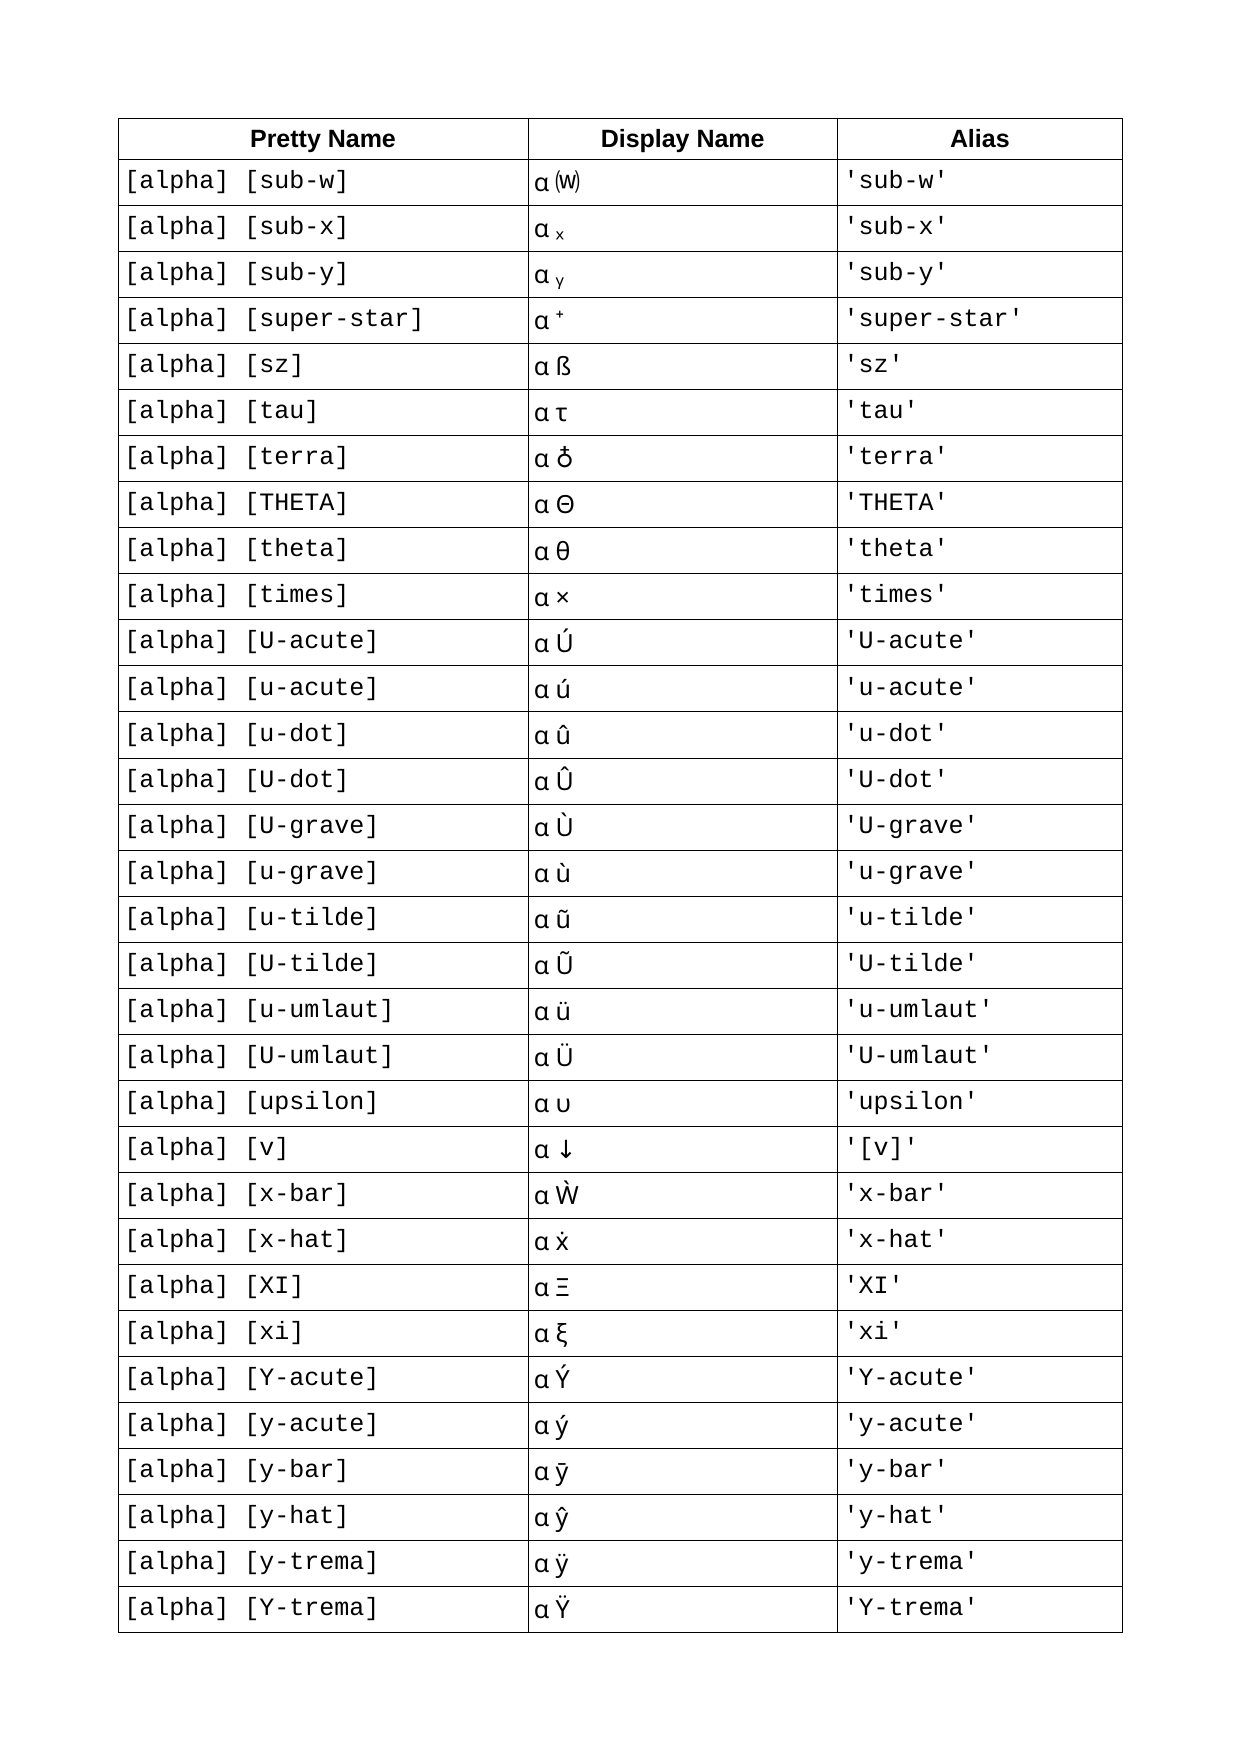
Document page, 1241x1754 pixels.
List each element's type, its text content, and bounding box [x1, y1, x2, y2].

table_cell 'tau' [838, 390, 1122, 435]
table_cell [alpha] [x-bar] [119, 1173, 528, 1218]
table_cell 'u-grave' [838, 851, 1122, 896]
table_cell 'XI' [838, 1265, 1122, 1310]
table_cell α Ÿ [529, 1587, 837, 1632]
table_cell [alpha] [sub-y] [119, 252, 528, 297]
table_cell [alpha] [sz] [119, 344, 528, 389]
table_cell 'U-acute' [838, 620, 1122, 665]
table_cell [alpha] [U-tilde] [119, 943, 528, 988]
table_cell α Ú [529, 620, 837, 665]
table_cell [alpha] [u-grave] [119, 851, 528, 896]
table_cell 'super-star' [838, 298, 1122, 343]
table_cell [alpha] [times] [119, 574, 528, 619]
table_cell [alpha] [y-bar] [119, 1449, 528, 1494]
table_cell α ₓ [529, 206, 837, 251]
table_cell α θ [529, 528, 837, 573]
table_cell 'THETA' [838, 482, 1122, 527]
table_cell α ý [529, 1403, 837, 1448]
table_cell 'U-tilde' [838, 943, 1122, 988]
table_cell [alpha] [x-hat] [119, 1219, 528, 1264]
table_cell [alpha] [xi] [119, 1311, 528, 1356]
table_cell [alpha] [y-acute] [119, 1403, 528, 1448]
table_cell [alpha] [tau] [119, 390, 528, 435]
table_cell α ♁ [529, 436, 837, 481]
table_cell 'u-acute' [838, 666, 1122, 711]
table_cell 'terra' [838, 436, 1122, 481]
table_cell [alpha] [y-hat] [119, 1495, 528, 1540]
table_cell [alpha] [theta] [119, 528, 528, 573]
table_cell [alpha] [sub-w] [119, 160, 528, 205]
table_cell α Ù [529, 805, 837, 849]
table_cell [alpha] [U-dot] [119, 759, 528, 803]
table_cell α ȳ [529, 1449, 837, 1494]
table_cell α ⒲ [529, 160, 837, 205]
table_cell 'y-trema' [838, 1541, 1122, 1586]
table_cell 'theta' [838, 528, 1122, 573]
table_cell [alpha] [Y-trema] [119, 1587, 528, 1632]
table_header Alias [838, 119, 1122, 159]
table_cell 'xi' [838, 1311, 1122, 1356]
table_cell [alpha] [v] [119, 1127, 528, 1172]
table_cell α υ [529, 1081, 837, 1126]
table_cell α Û [529, 759, 837, 803]
table_cell α Ũ [529, 943, 837, 988]
table_cell α ù [529, 851, 837, 896]
table_cell 'y-hat' [838, 1495, 1122, 1540]
table_cell 'times' [838, 574, 1122, 619]
table_cell α ŷ [529, 1495, 837, 1540]
table_cell 'upsilon' [838, 1081, 1122, 1126]
table_cell 'Y-acute' [838, 1357, 1122, 1402]
table_cell α Θ [529, 482, 837, 527]
table_cell α Ü [529, 1035, 837, 1080]
table_cell [alpha] [u-acute] [119, 666, 528, 711]
table_cell [alpha] [U-acute] [119, 620, 528, 665]
table_cell [alpha] [upsilon] [119, 1081, 528, 1126]
table_cell [alpha] [u-dot] [119, 712, 528, 757]
table_cell 'U-grave' [838, 805, 1122, 849]
table_cell '[v]' [838, 1127, 1122, 1172]
table_cell [alpha] [sub-x] [119, 206, 528, 251]
table_cell 'x-hat' [838, 1219, 1122, 1264]
table_header Pretty Name [119, 119, 528, 159]
table_cell 'sub-w' [838, 160, 1122, 205]
table_cell 'x-bar' [838, 1173, 1122, 1218]
table_cell 'Y-trema' [838, 1587, 1122, 1632]
table_cell α ü [529, 989, 837, 1034]
table_cell α ẋ [529, 1219, 837, 1264]
table_cell α ⁺ [529, 298, 837, 343]
table_cell α ↓ [529, 1127, 837, 1172]
table_cell α ß [529, 344, 837, 389]
table_cell [alpha] [XI] [119, 1265, 528, 1310]
table_cell α Ẁ [529, 1173, 837, 1218]
table_cell [alpha] [y-trema] [119, 1541, 528, 1586]
table_cell [alpha] [u-umlaut] [119, 989, 528, 1034]
table_cell [alpha] [Y-acute] [119, 1357, 528, 1402]
table_cell 'u-umlaut' [838, 989, 1122, 1034]
table_cell α Ξ [529, 1265, 837, 1310]
table_header Display Name [529, 119, 837, 159]
table_cell α ú [529, 666, 837, 711]
table_cell [alpha] [u-tilde] [119, 897, 528, 942]
table_cell 'sub-y' [838, 252, 1122, 297]
table_cell [alpha] [terra] [119, 436, 528, 481]
table_cell 'U-umlaut' [838, 1035, 1122, 1080]
table_cell 'sz' [838, 344, 1122, 389]
table_cell α Ý [529, 1357, 837, 1402]
table_cell α τ [529, 390, 837, 435]
table_cell α ÿ [529, 1541, 837, 1586]
table_cell α × [529, 574, 837, 619]
table_cell [alpha] [THETA] [119, 482, 528, 527]
table_cell 'sub-x' [838, 206, 1122, 251]
table_cell [alpha] [super-star] [119, 298, 528, 343]
table_cell 'y-acute' [838, 1403, 1122, 1448]
table_cell α ũ [529, 897, 837, 942]
table_cell 'u-tilde' [838, 897, 1122, 942]
table_cell 'y-bar' [838, 1449, 1122, 1494]
table_cell α û [529, 712, 837, 757]
table_cell α ξ [529, 1311, 837, 1356]
table_cell 'u-dot' [838, 712, 1122, 757]
table_cell [alpha] [U-umlaut] [119, 1035, 528, 1080]
table_cell 'U-dot' [838, 759, 1122, 803]
table_cell α ᵧ [529, 252, 837, 297]
table_cell [alpha] [U-grave] [119, 805, 528, 849]
